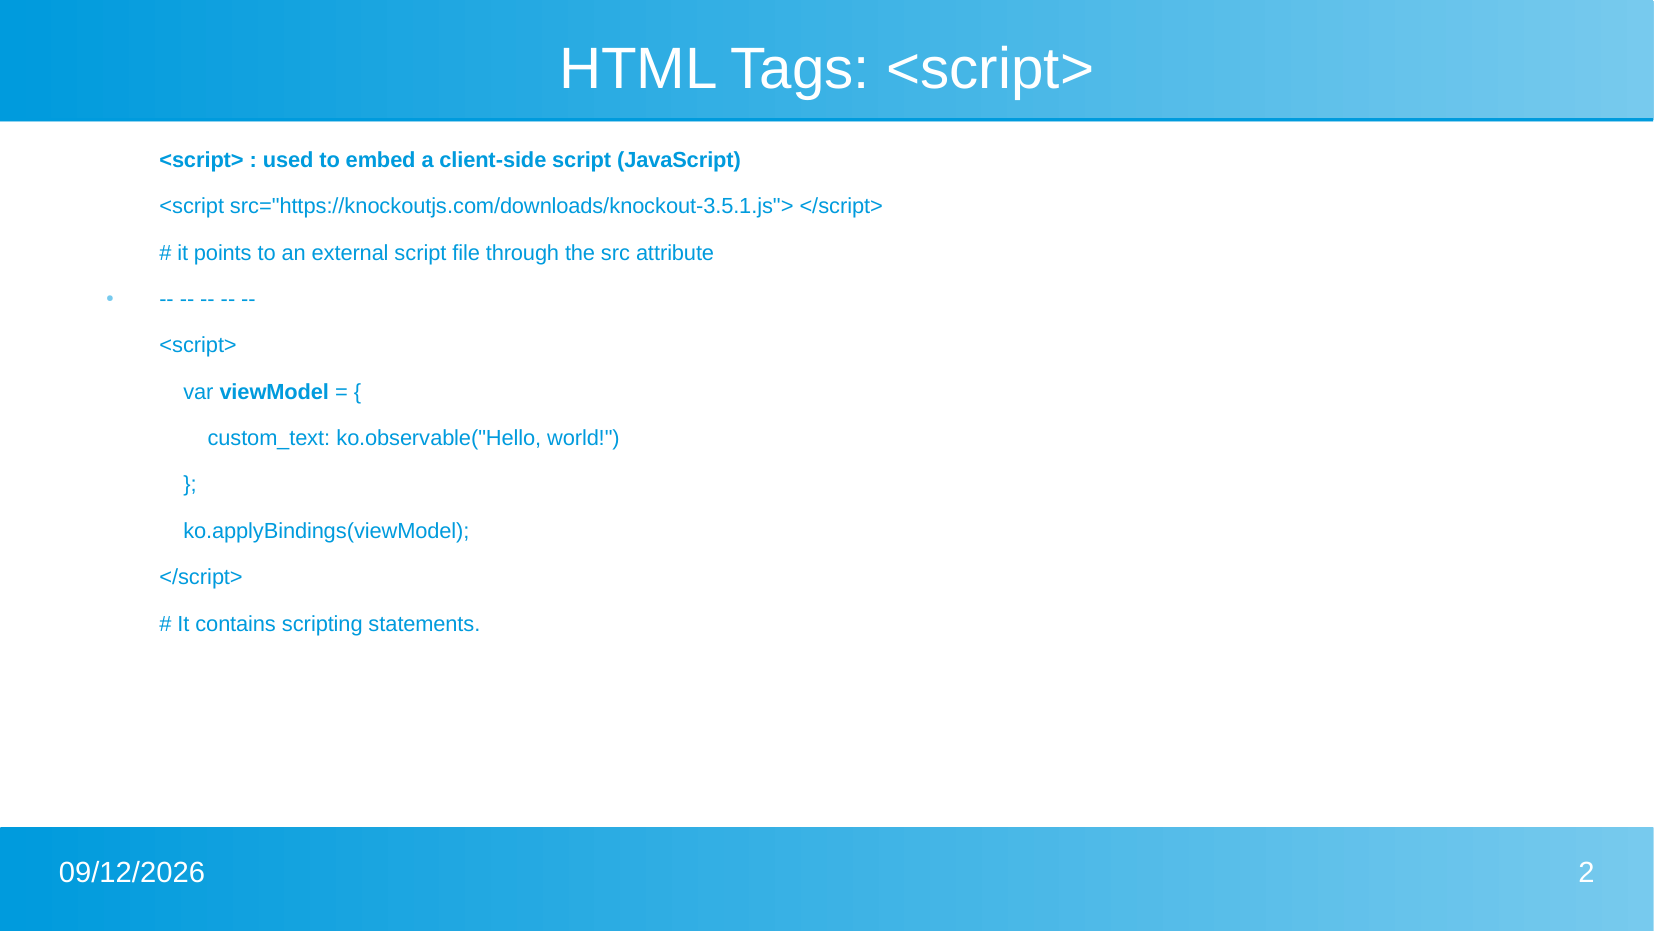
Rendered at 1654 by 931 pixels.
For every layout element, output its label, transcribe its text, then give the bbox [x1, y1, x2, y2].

list <script> : used to embed a client-side script (JavaScript) <script src="https://knockoutjs.com/downloads/knockout-3.5.1.js"> </script> # it points to an external script file through the src attribute -- -- -- -- -- <script> var viewModel = { custom_text: ko.observable("Hello, world!") }; ko.applyBindings(viewModel); </script> # It contains scripting statements. [88, 147, 1625, 739]
title HTML Tags: <script> [59, 36, 1595, 102]
